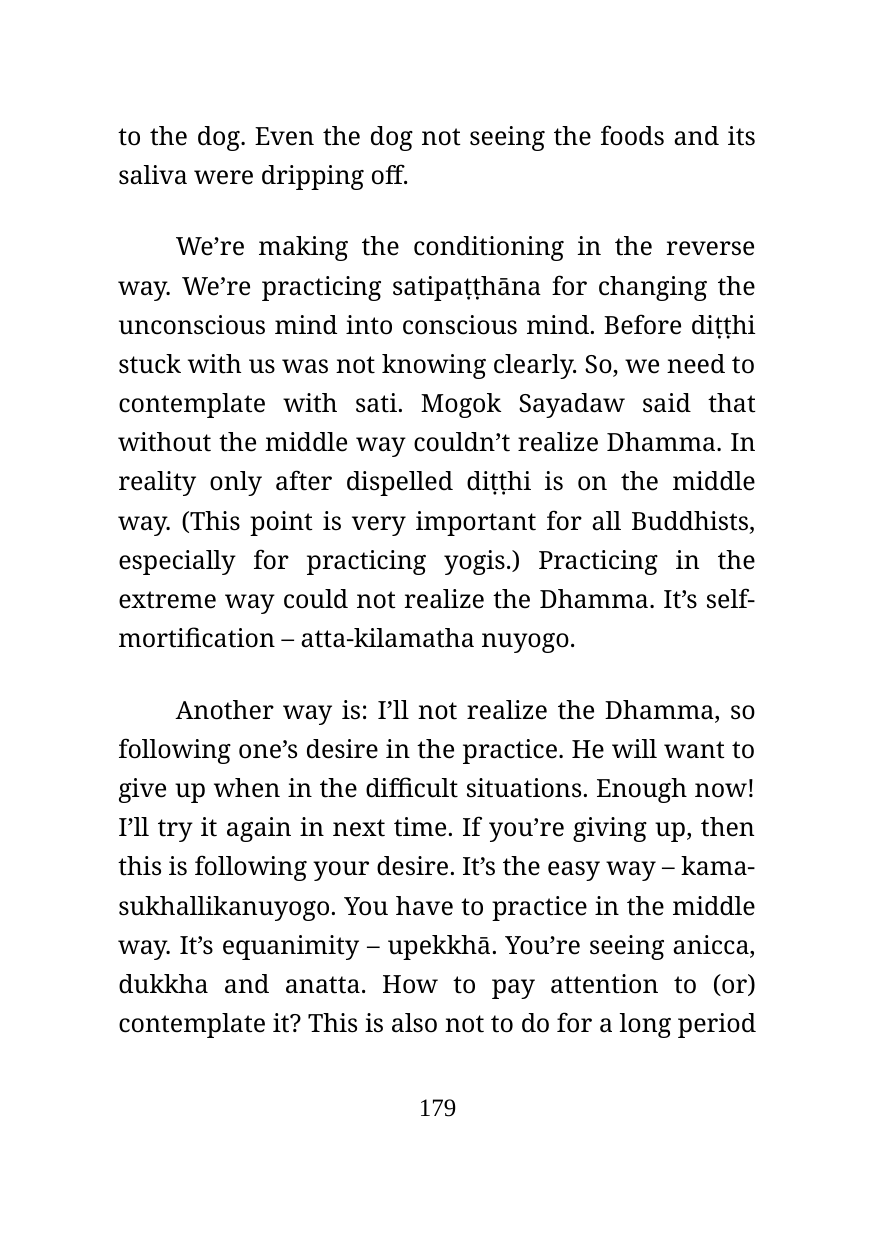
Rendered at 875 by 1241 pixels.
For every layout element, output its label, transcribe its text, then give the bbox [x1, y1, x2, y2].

text Another way is: I’ll not realize the Dhamma, so following one’s desire in the practice. He will want to give up when in the difficult situations. Enough now! I’ll try it again in next time. If you’re giving up, then this is following your desire. It’s the easy way – kama-sukhallikanuyogo. You have to practice in the middle way. It’s equanimity – upekkhā. You’re seeing anicca, dukkha and anatta. How to pay attention to (or) contemplate it? This is also not to do for a long period [118, 692, 756, 1040]
text to the dog. Even the dog not seeing the foods and its saliva were dripping off. [118, 118, 756, 191]
text We’re making the conditioning in the reverse way. We’re practicing satipaṭṭhāna for changing the unconscious mind into conscious mind. Before diṭṭhi stuck with us was not knowing clearly. So, we need to contemplate with sati. Mogok Sayadaw said that without the middle way couldn’t realize Dhamma. In reality only after dispelled diṭṭhi is on the middle way. (This point is very important for all Buddhists, especially for practicing yogis.) Practicing in the extreme way could not realize the Dhamma. It’s self-mortification – atta-kilamatha nuyogo. [118, 229, 756, 655]
